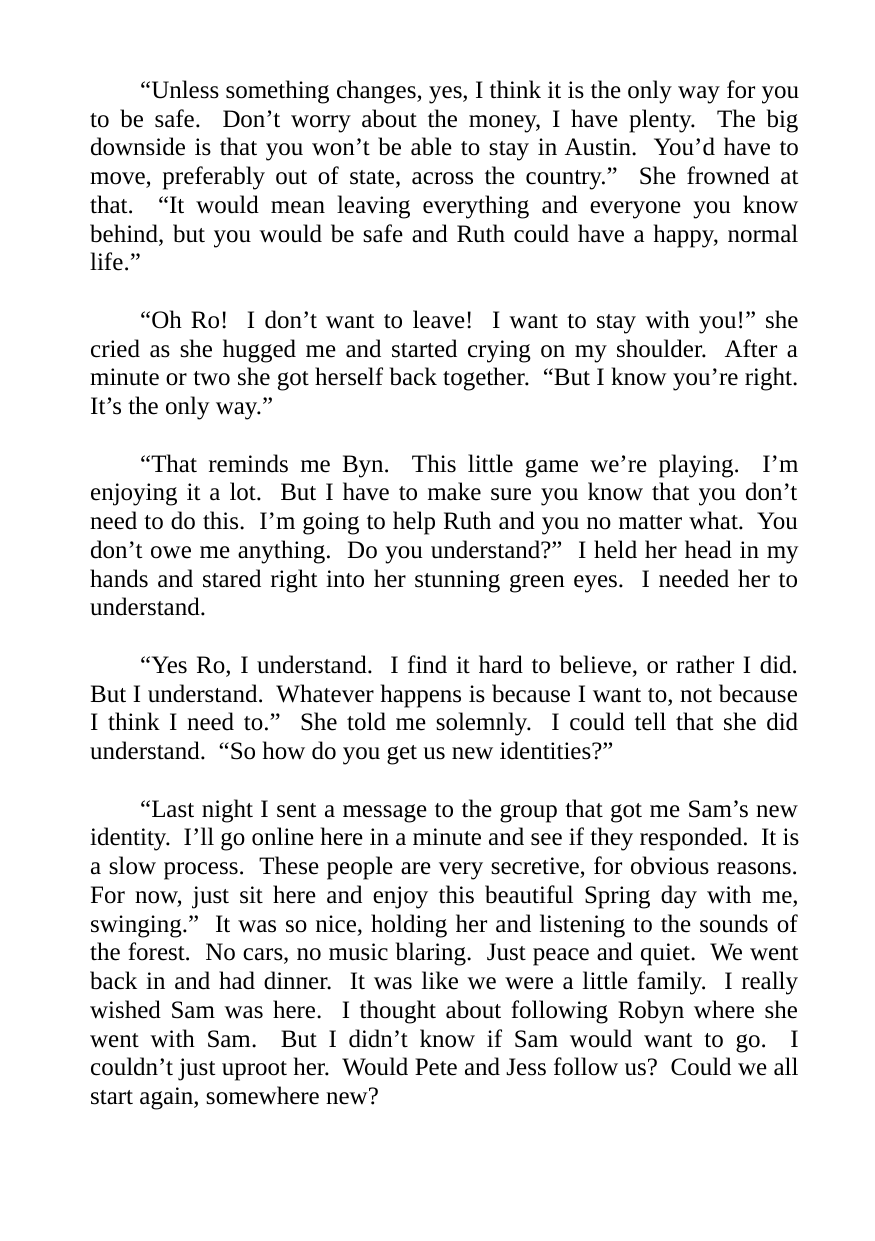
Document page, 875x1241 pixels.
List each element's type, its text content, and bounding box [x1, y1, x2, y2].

text “Yes Ro, I understand. I find it hard to believe, or rather I did. But I understand. Whatever happens is because I want to, not because I think I need to.” She told me solemnly. I could tell that she did understand. “So how do you get us new identities?” [90, 650, 799, 765]
text “Last night I sent a message to the group that got me Sam’s new identity. I’ll go online here in a minute and see if they responded. It is a slow process. These people are very secretive, for obvious reasons. For now, just sit here and enjoy this beautiful Spring day with me, swinging.” It was so nice, holding her and listening to the sounds of the forest. No cars, no music blaring. Just peace and quiet. We went back in and had dinner. It was like we were a little family. I really wished Sam was here. I thought about following Robyn where she went with Sam. But I didn’t know if Sam would want to go. I couldn’t just uproot her. Would Pete and Jess follow us? Could we all start again, somewhere new? [90, 794, 799, 1110]
text “Oh Ro! I don’t want to leave! I want to stay with you!” she cried as she hugged me and started crying on my shoulder. After a minute or two she got herself back together. “But I know you’re right. It’s the only way.” [90, 305, 799, 420]
text “That reminds me Byn. This little game we’re playing. I’m enjoying it a lot. But I have to make sure you know that you don’t need to do this. I’m going to help Ruth and you no matter what. You don’t owe me anything. Do you understand?” I held her head in my hands and stared right into her stunning green eyes. I needed her to understand. [90, 449, 799, 621]
text “Unless something changes, yes, I think it is the only way for you to be safe. Don’t worry about the money, I have plenty. The big downside is that you won’t be able to stay in Austin. You’d have to move, preferably out of state, across the country.” She frowned at that. “It would mean leaving everything and everyone you know behind, but you would be safe and Ruth could have a happy, normal life.” [90, 75, 799, 276]
